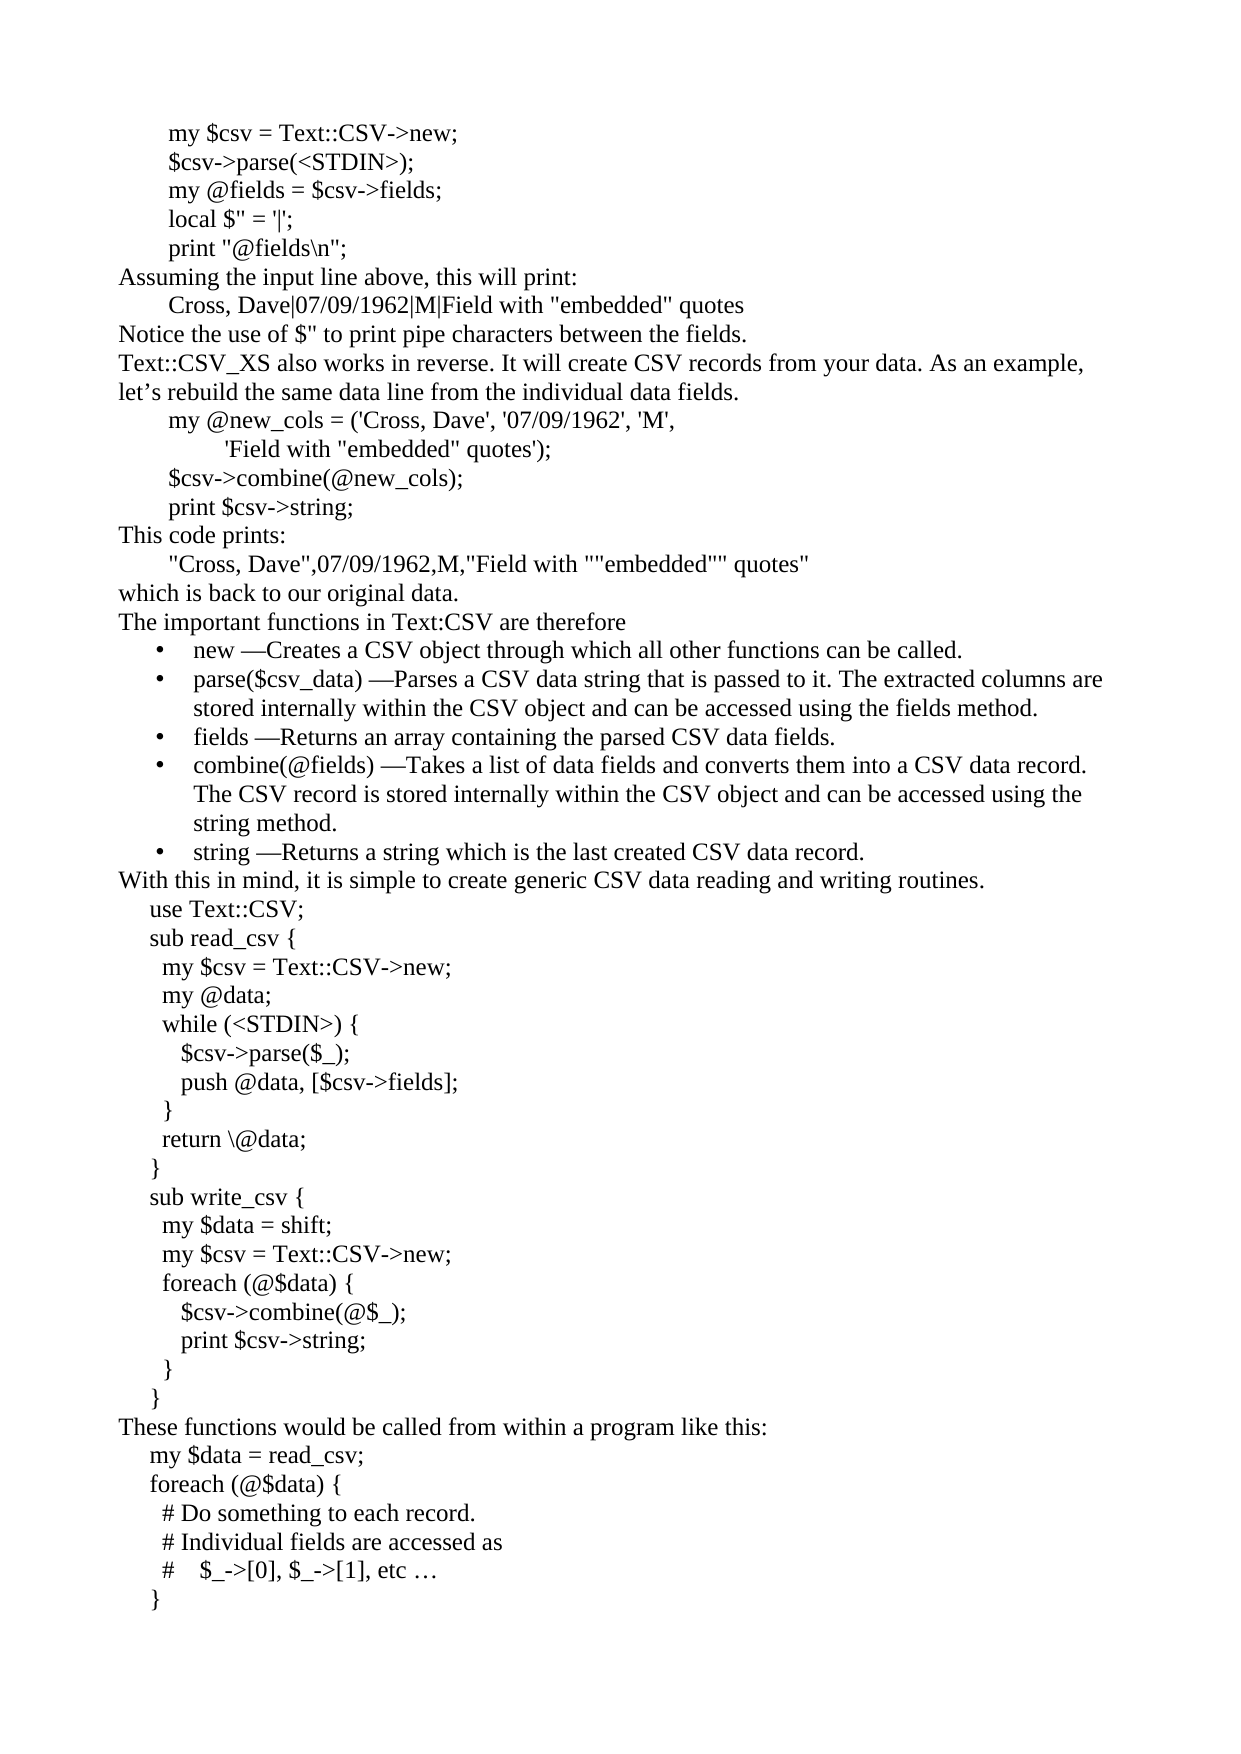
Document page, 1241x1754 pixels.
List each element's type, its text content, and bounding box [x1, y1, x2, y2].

text } [118, 1153, 1122, 1182]
text sub write_csv { [118, 1182, 1122, 1211]
text print $csv->string; [118, 1326, 1122, 1354]
text Assuming the input line above, this will print: [118, 262, 1122, 291]
text $csv->parse(<STDIN>); [118, 147, 1122, 176]
text while (<STDIN>) { [118, 1009, 1122, 1038]
text my @new_cols = ('Cross, Dave', '07/09/1962', 'M', [118, 406, 1122, 434]
text my @data; [118, 981, 1122, 1009]
text use Text::CSV; [118, 894, 1122, 923]
text The important functions in Text:CSV are therefore [118, 607, 1122, 636]
text my @fields = $csv->fields; [118, 176, 1122, 204]
text my $csv = Text::CSV->new; [118, 1239, 1122, 1268]
list combine(@fields) —Takes a list of data fields and converts them into a CSV data record. The CSV record is stored internally within the CSV object and can be accessed using the string method. [156, 751, 1122, 837]
text my $data = read_csv; [118, 1441, 1122, 1469]
text With this in mind, it is simple to create generic CSV data reading and writing routines. [118, 866, 1122, 894]
text local $" = '|'; [118, 204, 1122, 233]
text return \@data; [118, 1124, 1122, 1153]
text } [118, 1096, 1122, 1124]
text $csv->combine(@$_); [118, 1297, 1122, 1326]
text Text::CSV_XS also works in reverse. It will create CSV records from your data. As an example, let’s rebuild the same data line from the individual data fields. [118, 348, 1122, 406]
list new —Creates a CSV object through which all other functions can be called. [156, 636, 1122, 664]
text 'Field with "embedded" quotes'); [118, 434, 1122, 463]
text These functions would be called from within a program like this: [118, 1412, 1122, 1441]
text print "@fields\n"; [118, 233, 1122, 262]
text Notice the use of $" to print pipe characters between the fields. [118, 319, 1122, 348]
text "Cross, Dave",07/09/1962,M,"Field with ""embedded"" quotes" [118, 549, 1122, 578]
text foreach (@$data) { [118, 1268, 1122, 1297]
text # $_->[0], $_->[1], etc … [118, 1556, 1122, 1584]
text $csv->combine(@new_cols); [118, 463, 1122, 492]
text Cross, Dave|07/09/1962|M|Field with "embedded" quotes [118, 291, 1122, 319]
text which is back to our original data. [118, 578, 1122, 607]
text # Do something to each record. [118, 1498, 1122, 1527]
text my $csv = Text::CSV->new; [118, 118, 1122, 147]
text } [118, 1354, 1122, 1383]
text push @data, [$csv->fields]; [118, 1067, 1122, 1096]
text my $data = shift; [118, 1211, 1122, 1239]
text $csv->parse($_); [118, 1038, 1122, 1067]
list fields —Returns an array containing the parsed CSV data fields. [156, 722, 1122, 751]
text my $csv = Text::CSV->new; [118, 952, 1122, 981]
text } [118, 1584, 1122, 1613]
text print $csv->string; [118, 492, 1122, 521]
list string —Returns a string which is the last created CSV data record. [156, 837, 1122, 866]
text sub read_csv { [118, 923, 1122, 952]
list parse($csv_data) —Parses a CSV data string that is passed to it. The extracted columns are stored internally within the CSV object and can be accessed using the fields method. [156, 664, 1122, 722]
text This code prints: [118, 521, 1122, 549]
text } [118, 1383, 1122, 1412]
text # Individual fields are accessed as [118, 1527, 1122, 1556]
text foreach (@$data) { [118, 1469, 1122, 1498]
